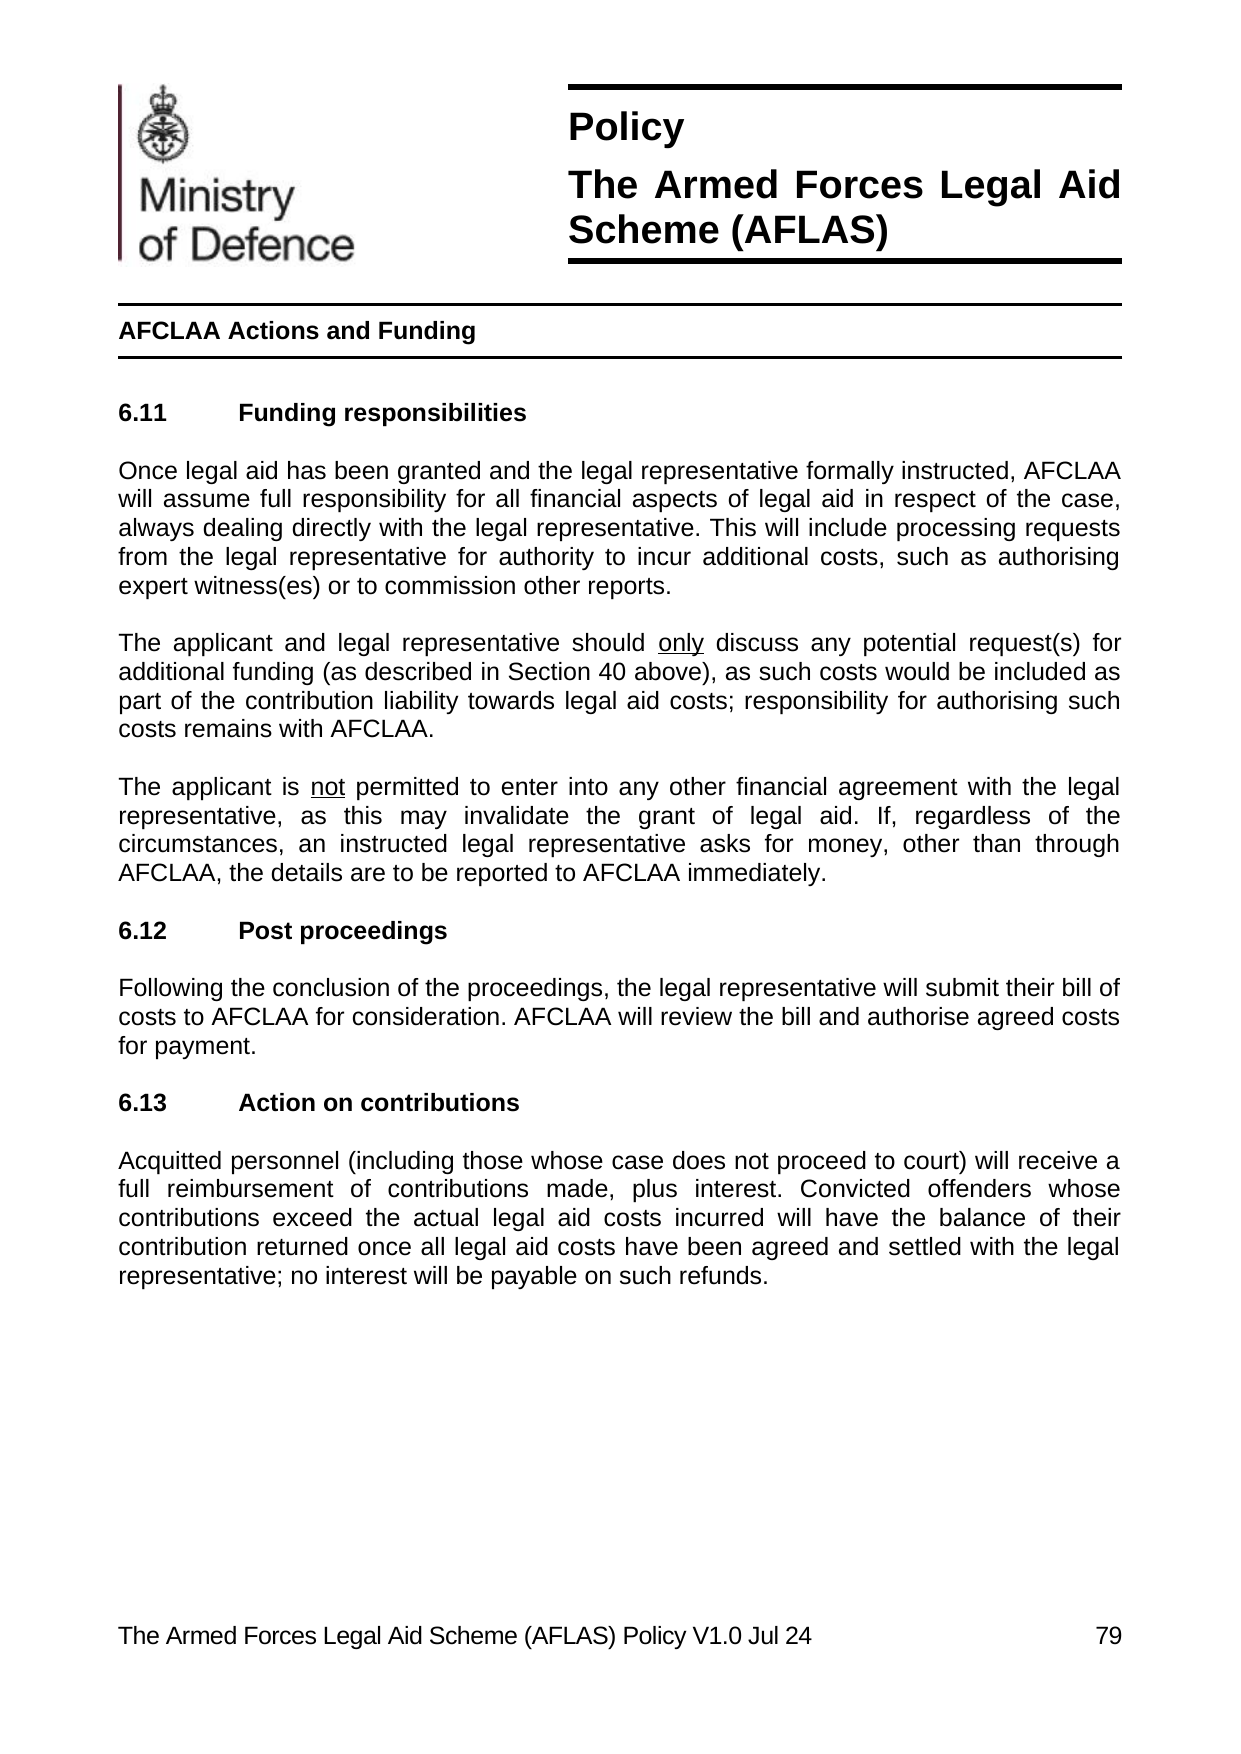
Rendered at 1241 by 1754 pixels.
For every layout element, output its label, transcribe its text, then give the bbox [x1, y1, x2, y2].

text Following the conclusion of the proceedings, the legal representative will submit their bill of costs to AFCLAA for consideration. AFCLAA will review the bill and authorise agreed costs for payment. [118, 973, 1122, 1059]
subtitle Action on contributions [118, 1088, 1122, 1117]
text Acquitted personnel (including those whose case does not proceed to court) will receive a full reimbursement of contributions made, plus interest. Convicted offenders whose contributions exceed the actual legal aid costs incurred will have the balance of their contribution returned once all legal aid costs have been agreed and settled with the legal representative; no interest will be payable on such refunds. [118, 1146, 1122, 1289]
subtitle Post proceedings [118, 916, 1122, 944]
text The applicant is not permitted to enter into any other financial agreement with the legal representative, as this may invalidate the grant of legal aid. If, regardless of the circumstances, an instructed legal representative asks for money, other than through AFCLAA, the details are to be reported to AFCLAA immediately. [118, 772, 1122, 887]
subtitle Funding responsibilities [118, 398, 1122, 427]
text Once legal aid has been granted and the legal representative formally instructed, AFCLAA will assume full responsibility for all financial aspects of legal aid in respect of the case, always dealing directly with the legal representative. This will include processing requests from the legal representative for authority to incur additional costs, such as authorising expert witness(es) or to commission other reports. [118, 456, 1122, 599]
text The applicant and legal representative should only discuss any potential request(s) for additional funding (as described in Section 40 above), as such costs would be included as part of the contribution liability towards legal aid costs; responsibility for authorising such costs remains with AFCLAA. [118, 628, 1122, 743]
subtitle AFCLAA Actions and Funding [118, 306, 1122, 356]
